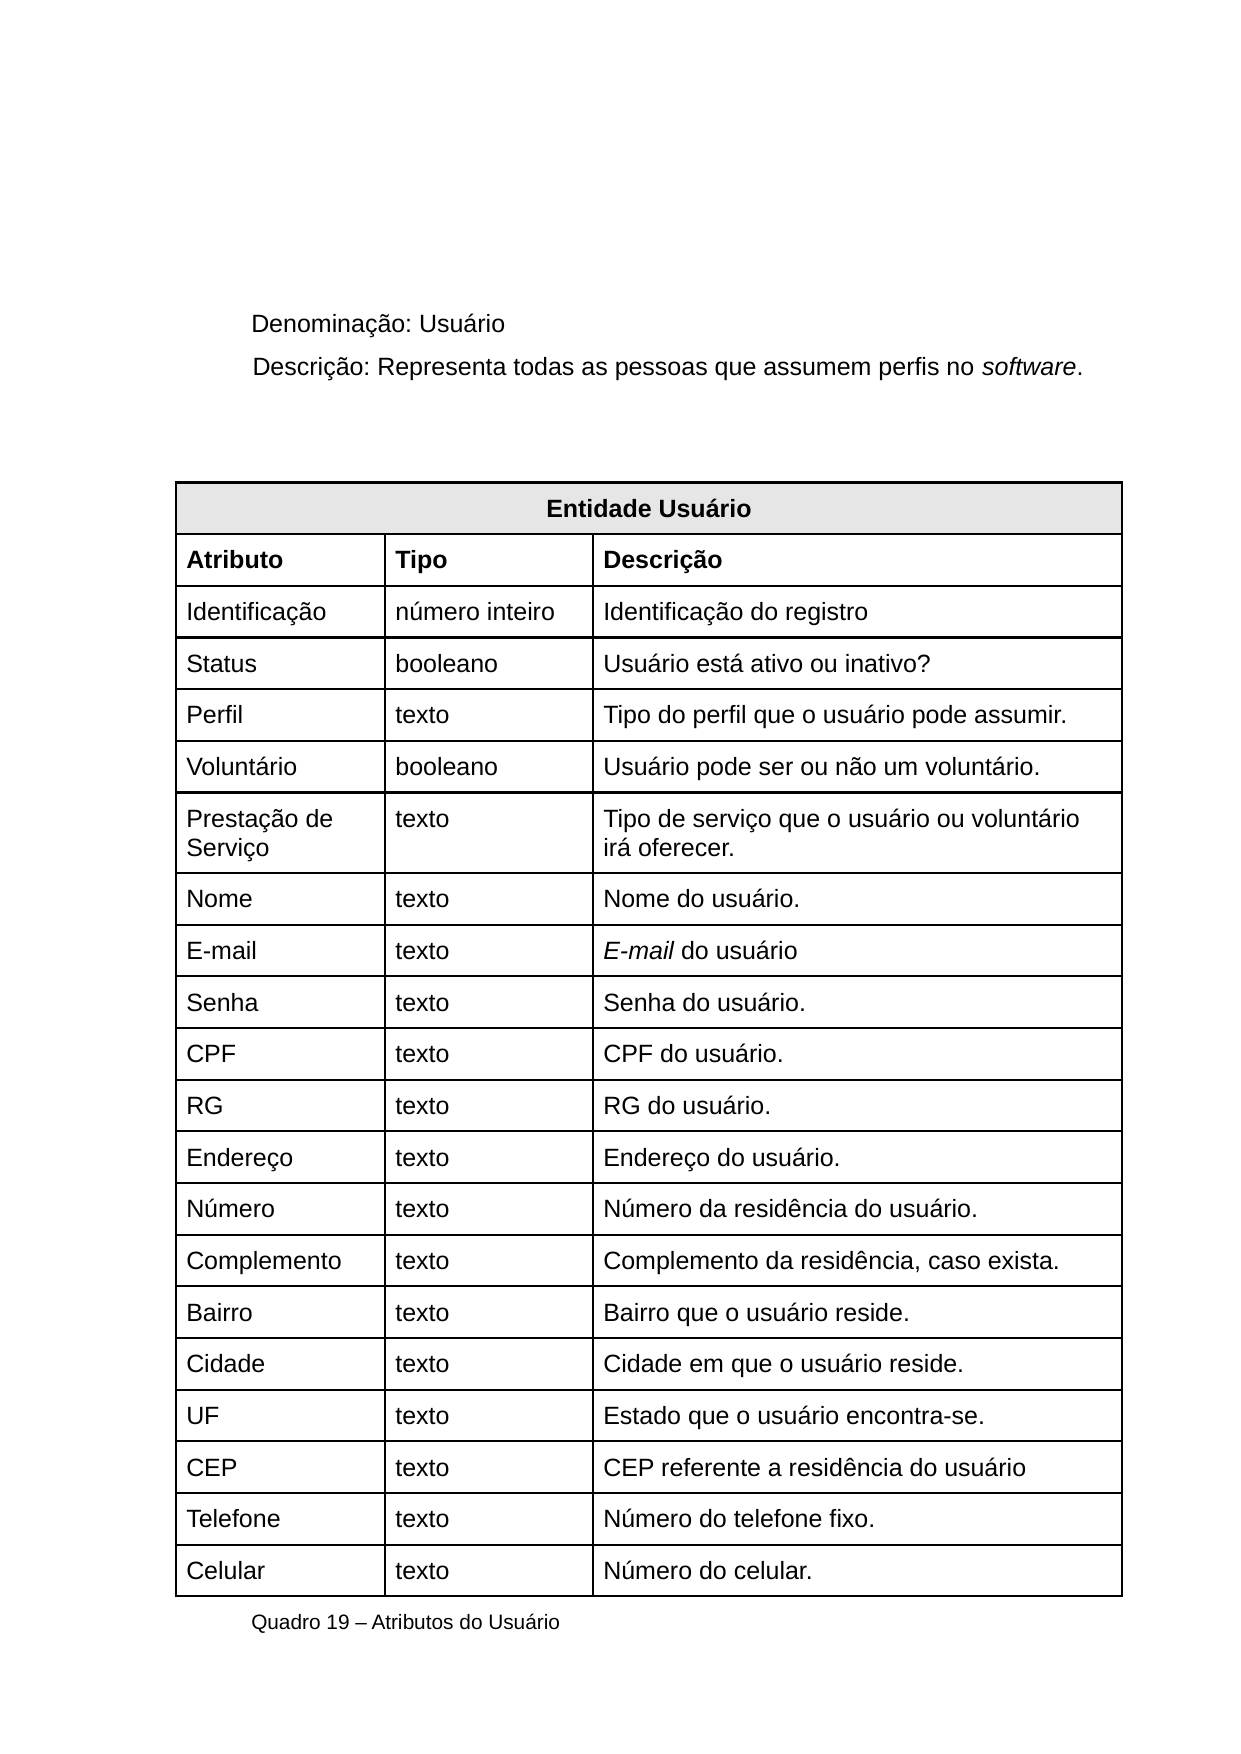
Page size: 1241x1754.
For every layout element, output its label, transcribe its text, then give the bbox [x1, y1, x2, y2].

table_cell texto [386, 794, 592, 872]
table_cell Nome do usuário. [594, 874, 1121, 923]
table_cell texto [386, 1546, 592, 1595]
table_cell Celular [177, 1546, 384, 1595]
table_cell E-mail do usuário [594, 926, 1121, 975]
table_cell Bairro que o usuário reside. [594, 1287, 1121, 1337]
table_cell Número do celular. [594, 1546, 1121, 1595]
table_cell CEP [177, 1442, 384, 1492]
text Quadro 19 – Atributos do Usuário [177, 1610, 1122, 1634]
table_cell texto [386, 1132, 592, 1182]
table_cell Identificação [177, 587, 384, 636]
table_cell Tipo do perfil que o usuário pode assumir. [594, 690, 1121, 740]
table_cell Tipo [386, 535, 592, 585]
table_cell Cidade em que o usuário reside. [594, 1339, 1121, 1388]
table_cell Estado que o usuário encontra-se. [594, 1391, 1121, 1440]
table_cell Número do telefone fixo. [594, 1494, 1121, 1543]
table_cell Número da residência do usuário. [594, 1184, 1121, 1233]
table_cell Perfil [177, 690, 384, 740]
table_cell texto [386, 977, 592, 1027]
table_cell Prestação de Serviço [177, 794, 384, 872]
table_header Entidade Usuário [177, 484, 1121, 533]
text Descrição: Representa todas as pessoas que assumem perfis no software. [177, 352, 1122, 381]
table_cell Voluntário [177, 742, 384, 791]
table_cell Cidade [177, 1339, 384, 1388]
table_cell booleano [386, 639, 592, 688]
table_cell texto [386, 926, 592, 975]
table_cell texto [386, 690, 592, 740]
table_cell Atributo [177, 535, 384, 585]
table_cell Identificação do registro [594, 587, 1121, 636]
table_cell texto [386, 1339, 592, 1388]
table_cell Descrição [594, 535, 1121, 585]
table_cell Status [177, 639, 384, 688]
table_cell CPF do usuário. [594, 1029, 1121, 1078]
table_cell CEP referente a residência do usuário [594, 1442, 1121, 1492]
table_cell Endereço [177, 1132, 384, 1182]
table_cell texto [386, 1236, 592, 1285]
table_cell Nome [177, 874, 384, 923]
table_cell Bairro [177, 1287, 384, 1337]
table_cell booleano [386, 742, 592, 791]
text Denominação: Usuário [177, 309, 1122, 338]
table_cell Endereço do usuário. [594, 1132, 1121, 1182]
table_cell texto [386, 1391, 592, 1440]
table_cell texto [386, 1442, 592, 1492]
table_cell CPF [177, 1029, 384, 1078]
table_cell Usuário está ativo ou inativo? [594, 639, 1121, 688]
table_cell texto [386, 1184, 592, 1233]
table_cell Telefone [177, 1494, 384, 1543]
table_cell RG [177, 1081, 384, 1130]
table_cell texto [386, 1081, 592, 1130]
table_cell Complemento da residência, caso exista. [594, 1236, 1121, 1285]
table_cell Número [177, 1184, 384, 1233]
table_cell número inteiro [386, 587, 592, 636]
table_cell Tipo de serviço que o usuário ou voluntário irá oferecer. [594, 794, 1121, 872]
table_cell RG do usuário. [594, 1081, 1121, 1130]
table_cell texto [386, 1029, 592, 1078]
table_cell texto [386, 1287, 592, 1337]
table_cell texto [386, 874, 592, 923]
table_cell Senha [177, 977, 384, 1027]
table_cell E-mail [177, 926, 384, 975]
table_cell UF [177, 1391, 384, 1440]
table_cell Usuário pode ser ou não um voluntário. [594, 742, 1121, 791]
table_cell Senha do usuário. [594, 977, 1121, 1027]
table_cell Complemento [177, 1236, 384, 1285]
table_cell texto [386, 1494, 592, 1543]
